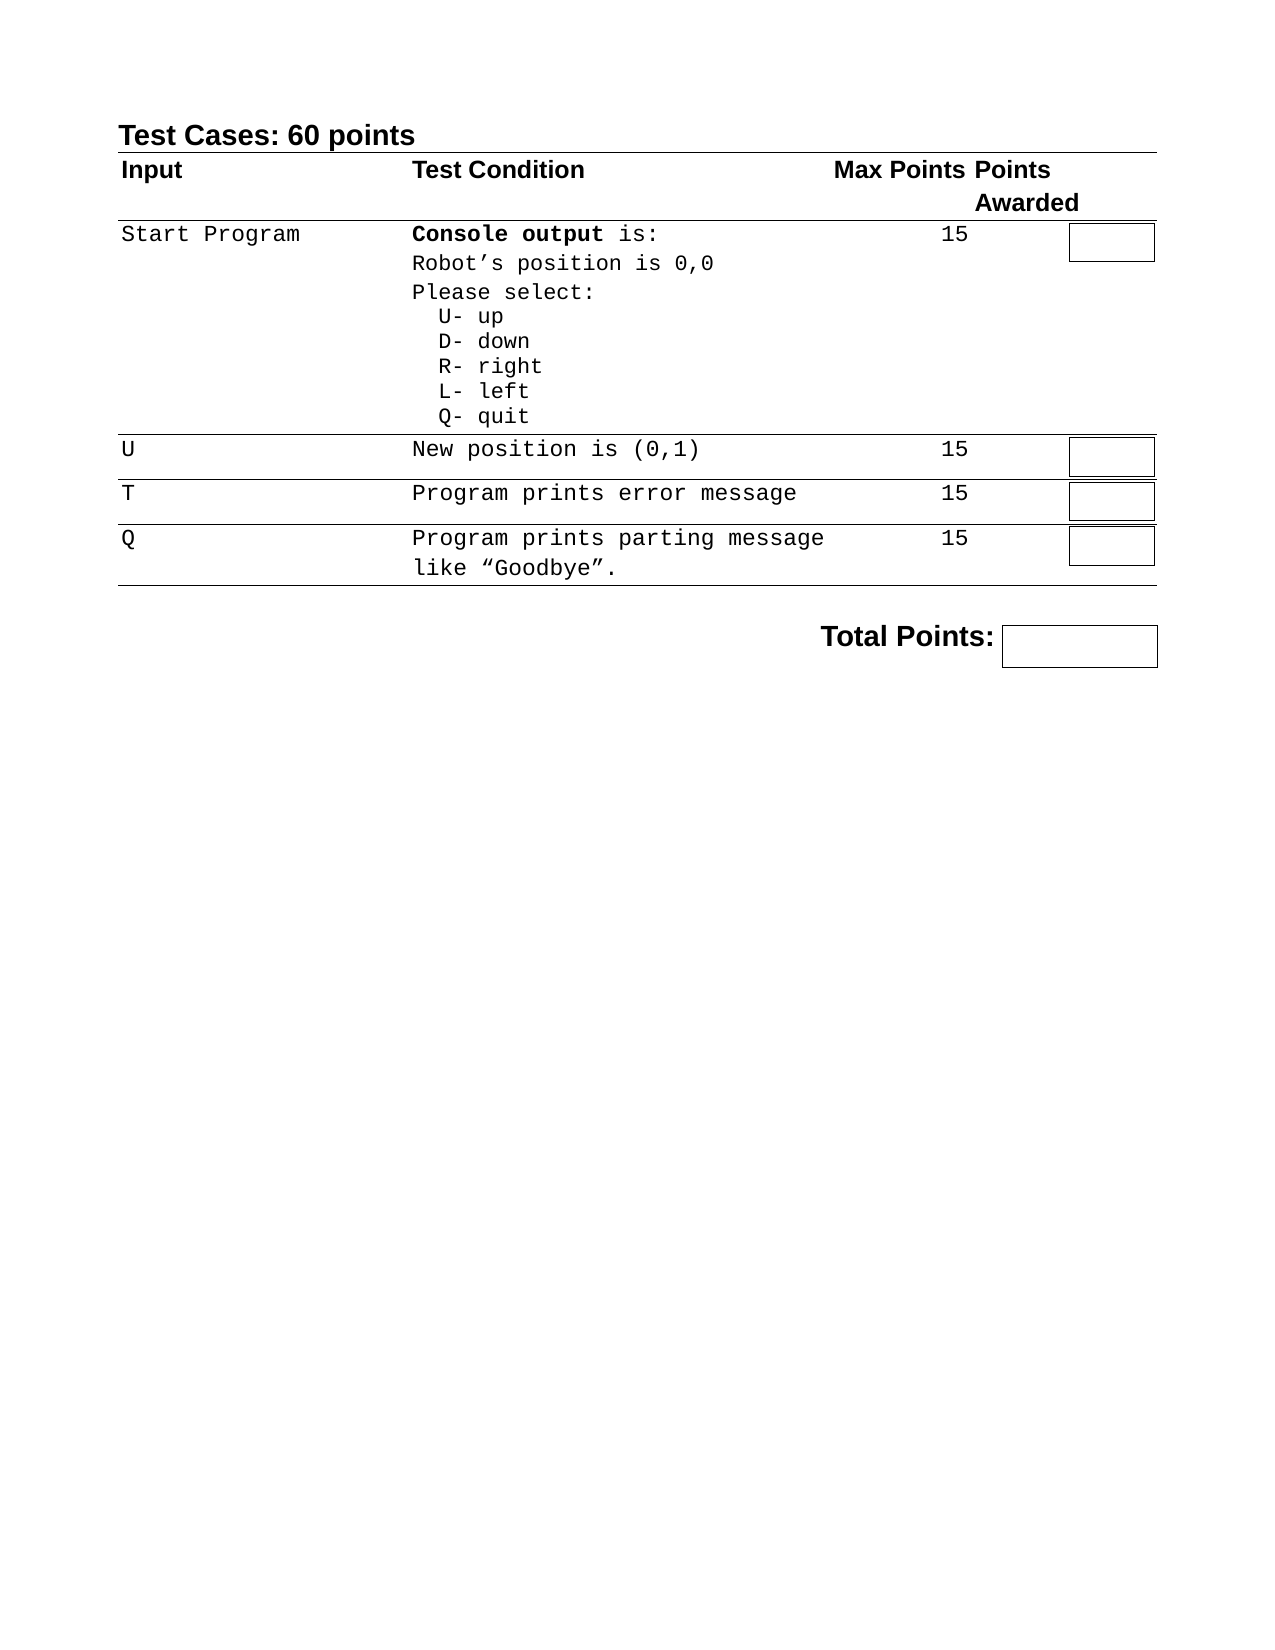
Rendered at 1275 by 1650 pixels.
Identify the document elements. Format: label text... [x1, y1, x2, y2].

text Total Points: [118, 619, 1157, 667]
table_cell [971, 480, 1157, 523]
table_cell Console output is: Robot’s position is 0,0 Please select: U- up D- down R- right L- left Q- quit [409, 221, 831, 434]
table_cell T [118, 480, 409, 523]
table_cell U [118, 435, 409, 479]
table_header Input [118, 153, 409, 219]
table_cell 15 [831, 480, 971, 523]
table_cell Program prints parting message like “Goodbye”. [409, 525, 831, 585]
table_cell [971, 221, 1157, 434]
table_cell Program prints error message [409, 480, 831, 523]
table_cell [971, 435, 1157, 479]
table_cell New position is (0,1) [409, 435, 831, 479]
table_cell Start Program [118, 221, 409, 434]
table_cell 15 [831, 221, 971, 434]
table_cell [971, 525, 1157, 585]
table_cell 15 [831, 525, 971, 585]
table_header Test Condition [409, 153, 831, 219]
text Test Cases: 60 points [118, 118, 1157, 152]
table_cell Q [118, 525, 409, 585]
table_cell 15 [831, 435, 971, 479]
table_header Points Awarded [971, 153, 1157, 219]
table_header Max Points [831, 153, 971, 219]
